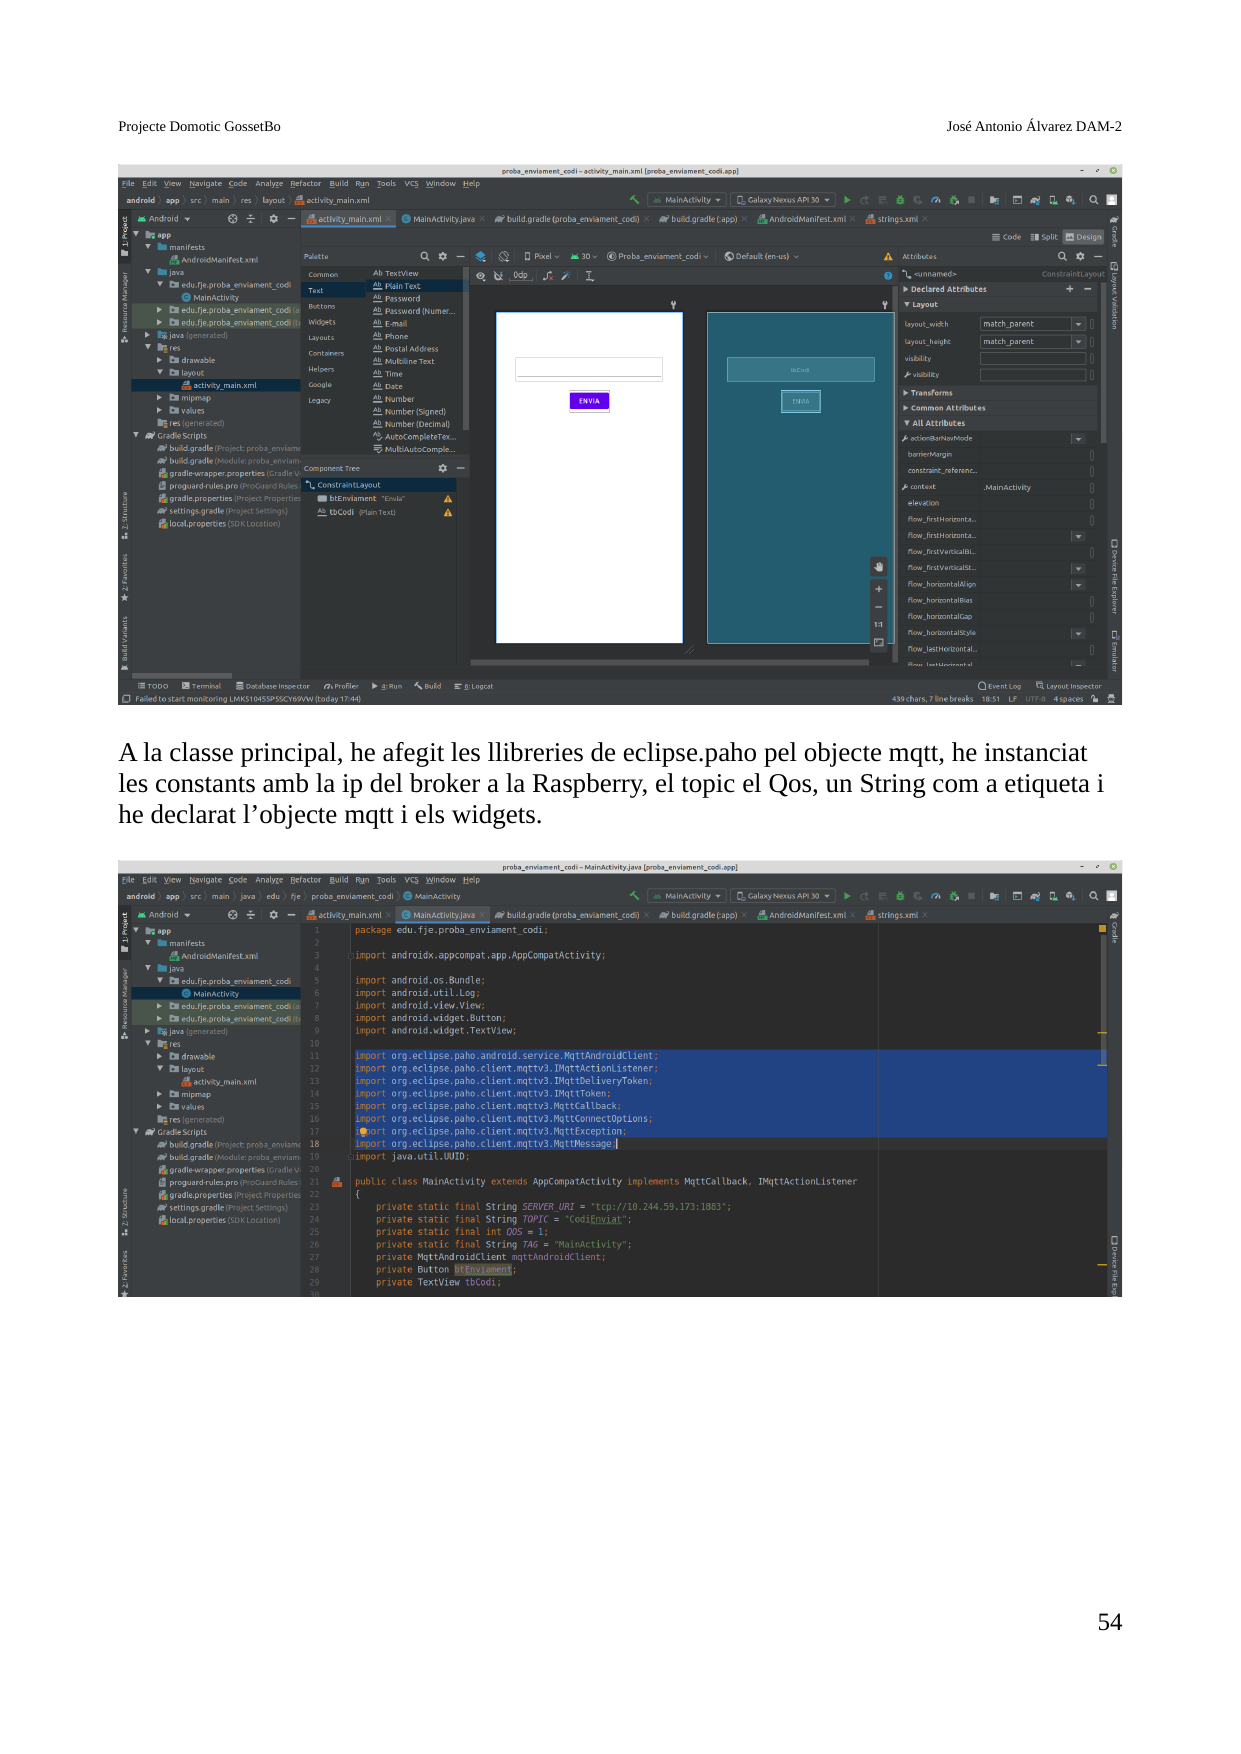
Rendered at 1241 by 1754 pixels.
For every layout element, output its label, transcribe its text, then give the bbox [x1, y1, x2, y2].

picture [118, 860, 1123, 1297]
picture [118, 164, 1123, 705]
text A la classe principal, he afegit les llibreries de eclipse.paho pel objecte mqtt, he instanciat les constants amb la ip del broker a la Raspberry, el topic el Qos, un String com a etiqueta i he declarat l’objecte mqtt i els widgets. [118, 736, 1122, 829]
